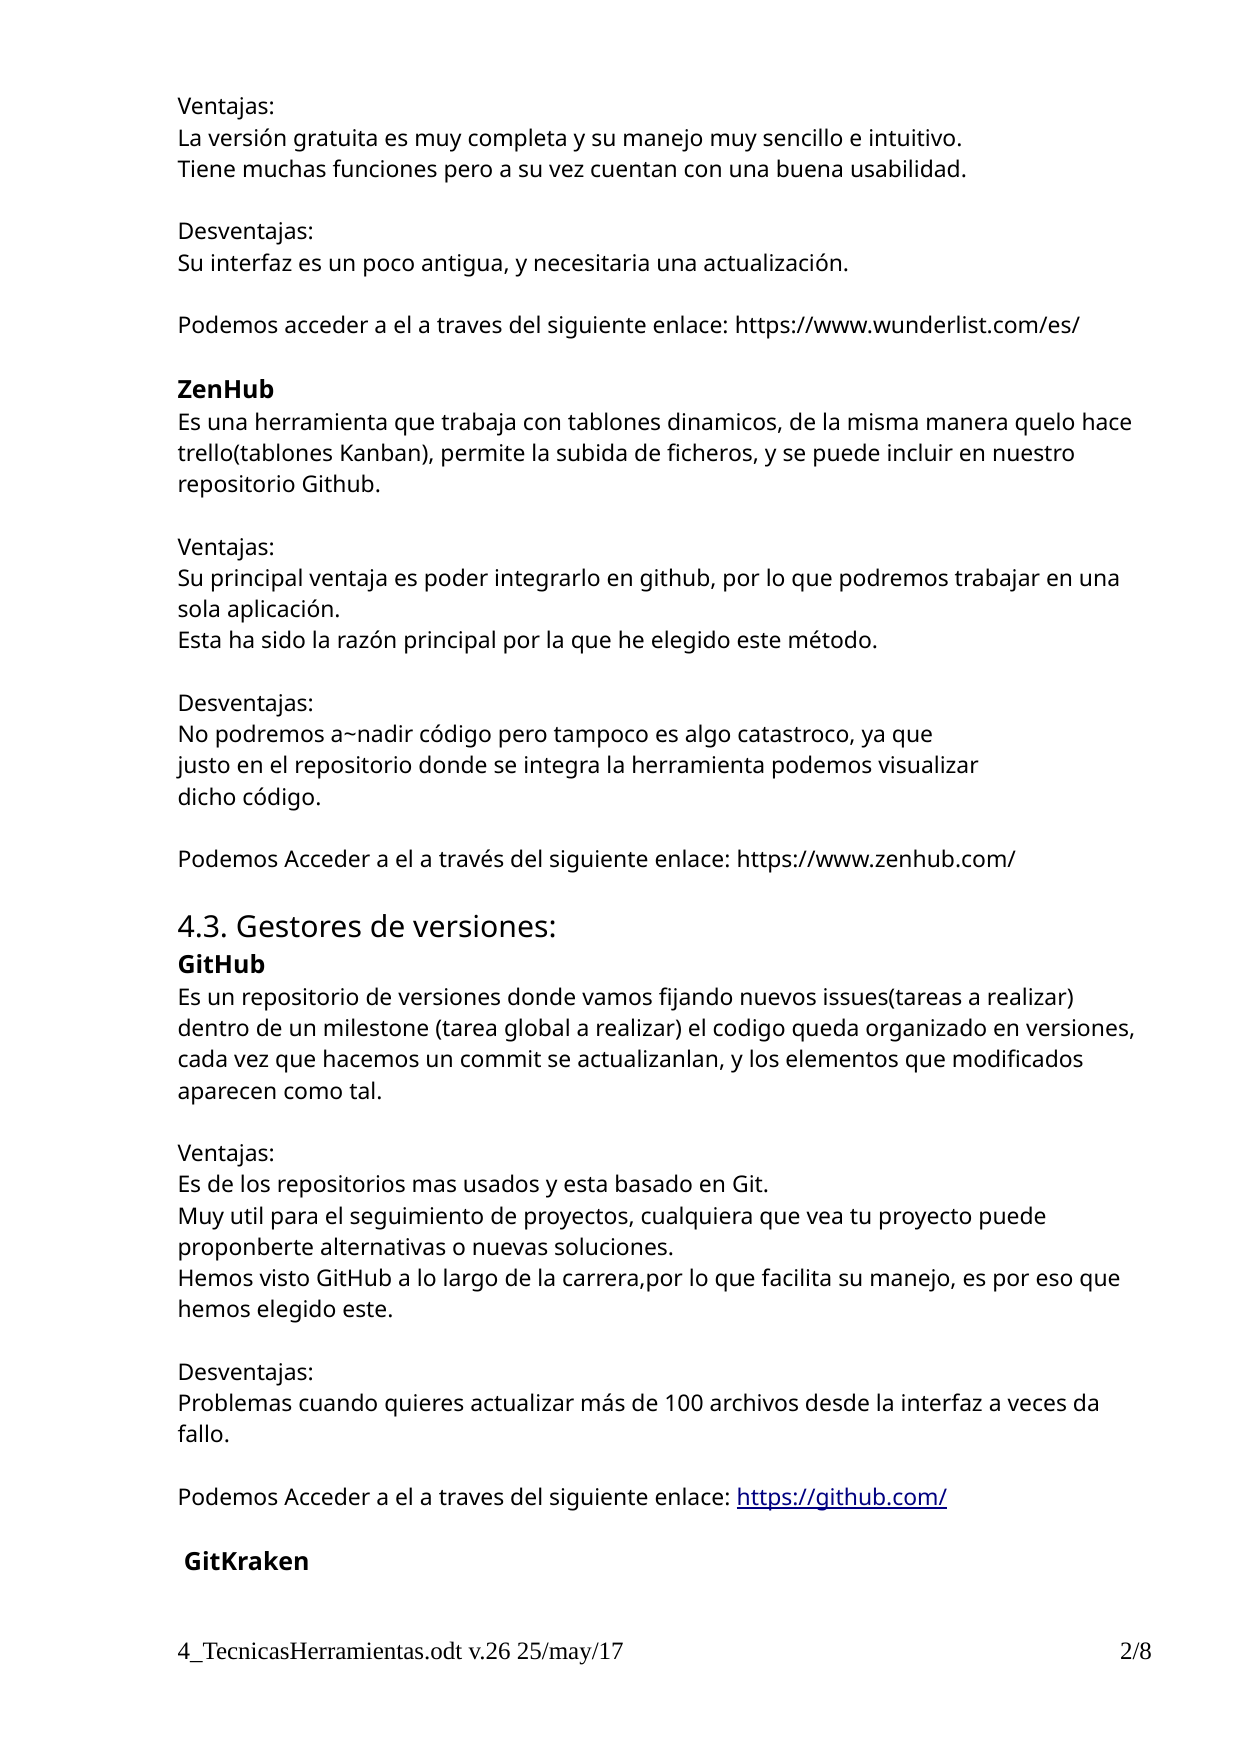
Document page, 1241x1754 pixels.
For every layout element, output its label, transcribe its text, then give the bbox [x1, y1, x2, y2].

text Podemos Acceder a el a traves del siguiente enlace: https://github.com/ [177, 1481, 1152, 1512]
text Problemas cuando quieres actualizar más de 100 archivos desde la interfaz a veces da fallo. [177, 1387, 1152, 1449]
text Esta ha sido la razón principal por la que he elegido este método. [177, 624, 1152, 656]
text La versión gratuita es muy completa y su manejo muy sencillo e intuitivo. [177, 122, 1152, 153]
text dicho código. [177, 781, 1152, 812]
text GitHub [177, 947, 1152, 981]
text Hemos visto GitHub a lo largo de la carrera,por lo que facilita su manejo, es por eso que hemos elegido este. [177, 1262, 1152, 1324]
text Es un repositorio de versiones donde vamos fijando nuevos issues(tareas a realizar) dentro de un milestone (tarea global a realizar) el codigo queda organizado en versiones, cada vez que hacemos un commit se actualizanlan, y los elementos que modificados aparecen como tal. [177, 981, 1152, 1106]
text Ventajas: [177, 1137, 1152, 1168]
text Ventajas: [177, 531, 1152, 562]
text Desventajas: [177, 687, 1152, 718]
text Muy util para el seguimiento de proyectos, cualquiera que vea tu proyecto puede proponberte alternativas o nuevas soluciones. [177, 1199, 1152, 1262]
text Su principal ventaja es poder integrarlo en github, por lo que podremos trabajar en una sola aplicación. [177, 562, 1152, 624]
text Ventajas: [177, 90, 1152, 122]
text Su interfaz es un poco antigua, y necesitaria una actualización. [177, 247, 1152, 278]
text Tiene muchas funciones pero a su vez cuentan con una buena usabilidad. [177, 153, 1152, 184]
text Desventajas: [177, 215, 1152, 247]
text Desventajas: [177, 1356, 1152, 1387]
text 4.3. Gestores de versiones: [177, 906, 1152, 947]
text Es una herramienta que trabaja con tablones dinamicos, de la misma manera quelo hace trello(tablones Kanban), permite la subida de ficheros, y se puede incluir en nuestro repositorio Github. [177, 406, 1152, 499]
text Es de los repositorios mas usados y esta basado en Git. [177, 1168, 1152, 1199]
text justo en el repositorio donde se integra la herramienta podemos visualizar [177, 749, 1152, 781]
text ZenHub [177, 372, 1152, 406]
text Podemos Acceder a el a través del siguiente enlace: https://www.zenhub.com/ [177, 843, 1152, 874]
text No podremos a~nadir código pero tampoco es algo catastroco, ya que [177, 718, 1152, 749]
text GitKraken [177, 1543, 1152, 1577]
text Podemos acceder a el a traves del siguiente enlace: https://www.wunderlist.com/es/ [177, 309, 1152, 340]
